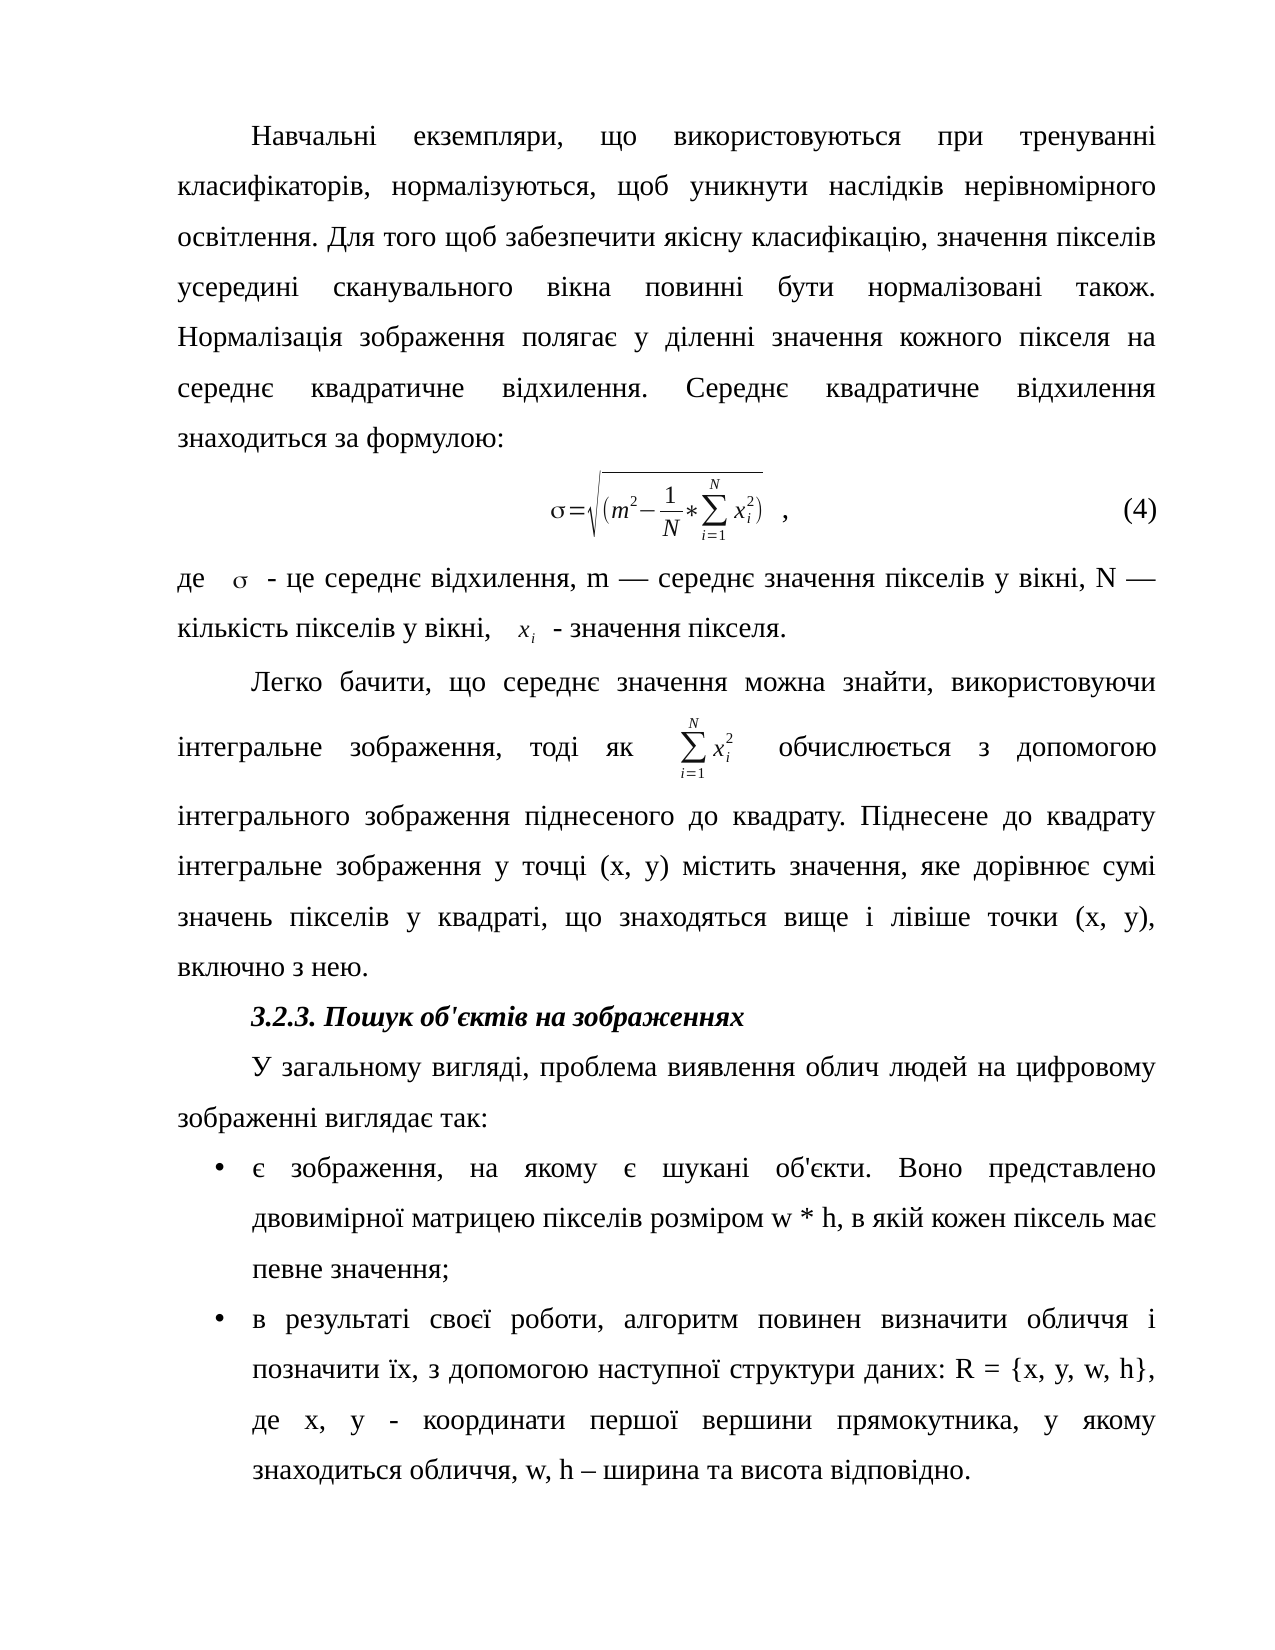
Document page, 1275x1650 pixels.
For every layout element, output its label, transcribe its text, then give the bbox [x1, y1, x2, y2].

text Легко бачити, що середнє значення можна знайти, використовуючи інтегральне зображення, тоді як обчислюється з допомогою інтегрального зображення піднесеного до квадрату. Піднесене до квадрату інтегральне зображення у точці (х, у) містить значення, яке дорівнює сумі значень пікселів у квадраті, що знаходяться вище і лівіше точки (х, у), включно з нею. [177, 664, 1157, 982]
text У загальному вигляді, проблема виявлення облич людей на цифровому зображенні виглядає так: [177, 1049, 1157, 1133]
list в результаті своєї роботи, алгоритм повинен визначити обличчя і позначити їх, з допомогою наступної структури даних: R = {x, y, w, h}, де x, y - координати першої вершини прямокутника, у якому знаходиться обличчя, w, h – ширина та висота відповідно. [214, 1301, 1157, 1486]
text Навчальні екземпляри, що використовуються при тренуванні класифікаторів, нормалізуються, щоб уникнути наслідків нерівномірного освітлення. Для того щоб забезпечити якісну класифікацію, значення пікселів усередині сканувального вікна повинні бути нормалізовані також. Нормалізація зображення полягає у діленні значення кожного пікселя на середнє квадратичне відхилення. Середнє квадратичне відхилення знаходиться за формулою: [177, 118, 1157, 453]
text , (4) [177, 470, 1157, 543]
list є зображення, на якому є шукані об'єкти. Воно представлено двовимірної матрицею пікселів розміром w * h, в якій кожен піксель має певне значення; [214, 1150, 1157, 1284]
text де - це середнє відхилення, m — середнє значення пікселів у вікні, N — кількість пікселів у вікні, - значення пікселя. [177, 560, 1157, 647]
text 3.2.3. Пошук об'єктів на зображеннях [177, 999, 1157, 1033]
